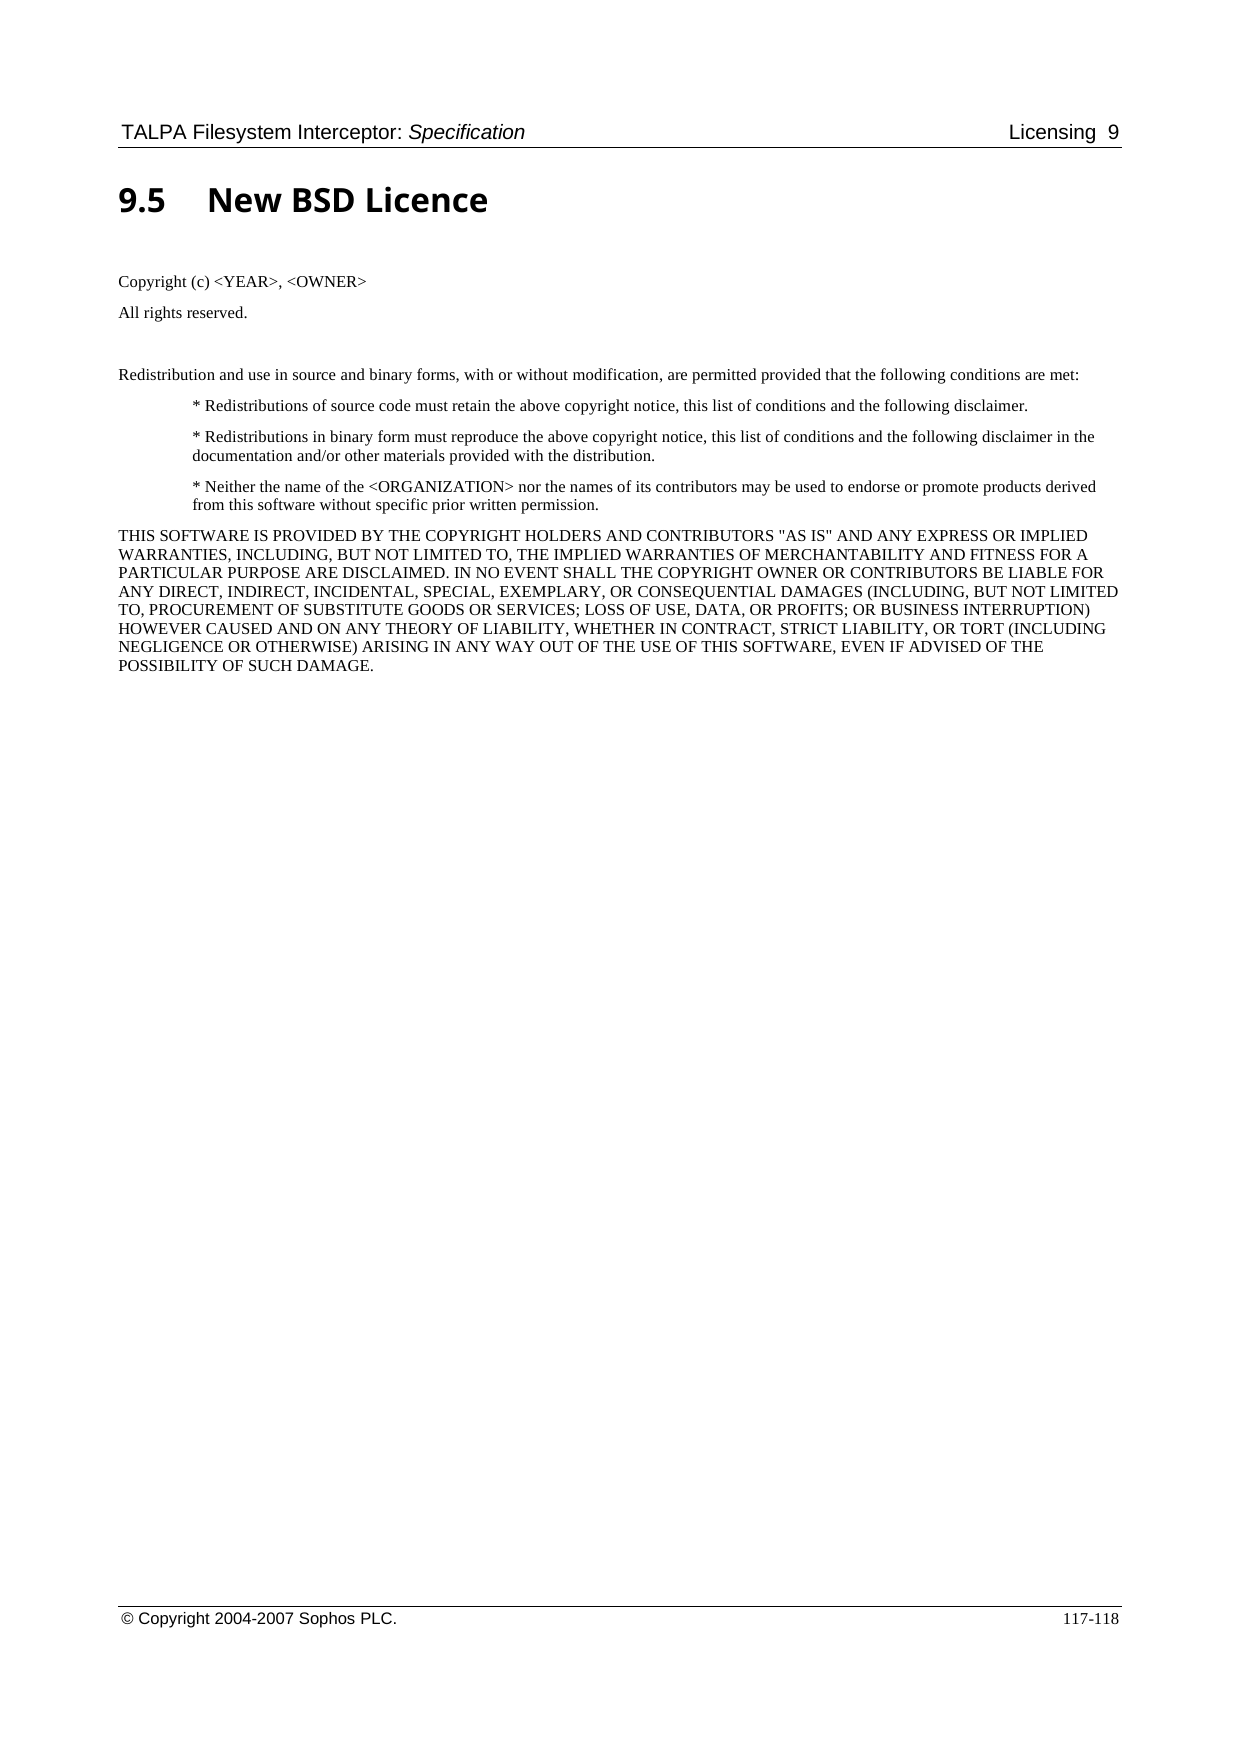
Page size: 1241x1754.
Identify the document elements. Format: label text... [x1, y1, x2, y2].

text * Redistributions of source code must retain the above copyright notice, this list of conditions and the following disclaimer. [192, 396, 1122, 415]
text All rights reserved. [118, 303, 1122, 322]
text Copyright (c) <YEAR>, <OWNER> [118, 272, 1122, 291]
subtitle New BSD Licence [118, 177, 1122, 222]
text * Neither the name of the <ORGANIZATION> nor the names of its contributors may be used to endorse or promote products derived from this software without specific prior written permission. [192, 477, 1122, 514]
text * Redistributions in binary form must reproduce the above copyright notice, this list of conditions and the following disclaimer in the documentation and/or other materials provided with the distribution. [192, 427, 1122, 464]
text Redistribution and use in source and binary forms, with or without modification, are permitted provided that the following conditions are met: [118, 365, 1122, 384]
text THIS SOFTWARE IS PROVIDED BY THE COPYRIGHT HOLDERS AND CONTRIBUTORS "AS IS" AND ANY EXPRESS OR IMPLIED WARRANTIES, INCLUDING, BUT NOT LIMITED TO, THE IMPLIED WARRANTIES OF MERCHANTABILITY AND FITNESS FOR A PARTICULAR PURPOSE ARE DISCLAIMED. IN NO EVENT SHALL THE COPYRIGHT OWNER OR CONTRIBUTORS BE LIABLE FOR ANY DIRECT, INDIRECT, INCIDENTAL, SPECIAL, EXEMPLARY, OR CONSEQUENTIAL DAMAGES (INCLUDING, BUT NOT LIMITED TO, PROCUREMENT OF SUBSTITUTE GOODS OR SERVICES; LOSS OF USE, DATA, OR PROFITS; OR BUSINESS INTERRUPTION) HOWEVER CAUSED AND ON ANY THEORY OF LIABILITY, WHETHER IN CONTRACT, STRICT LIABILITY, OR TORT (INCLUDING NEGLIGENCE OR OTHERWISE) ARISING IN ANY WAY OUT OF THE USE OF THIS SOFTWARE, EVEN IF ADVISED OF THE POSSIBILITY OF SUCH DAMAGE. [118, 527, 1122, 675]
